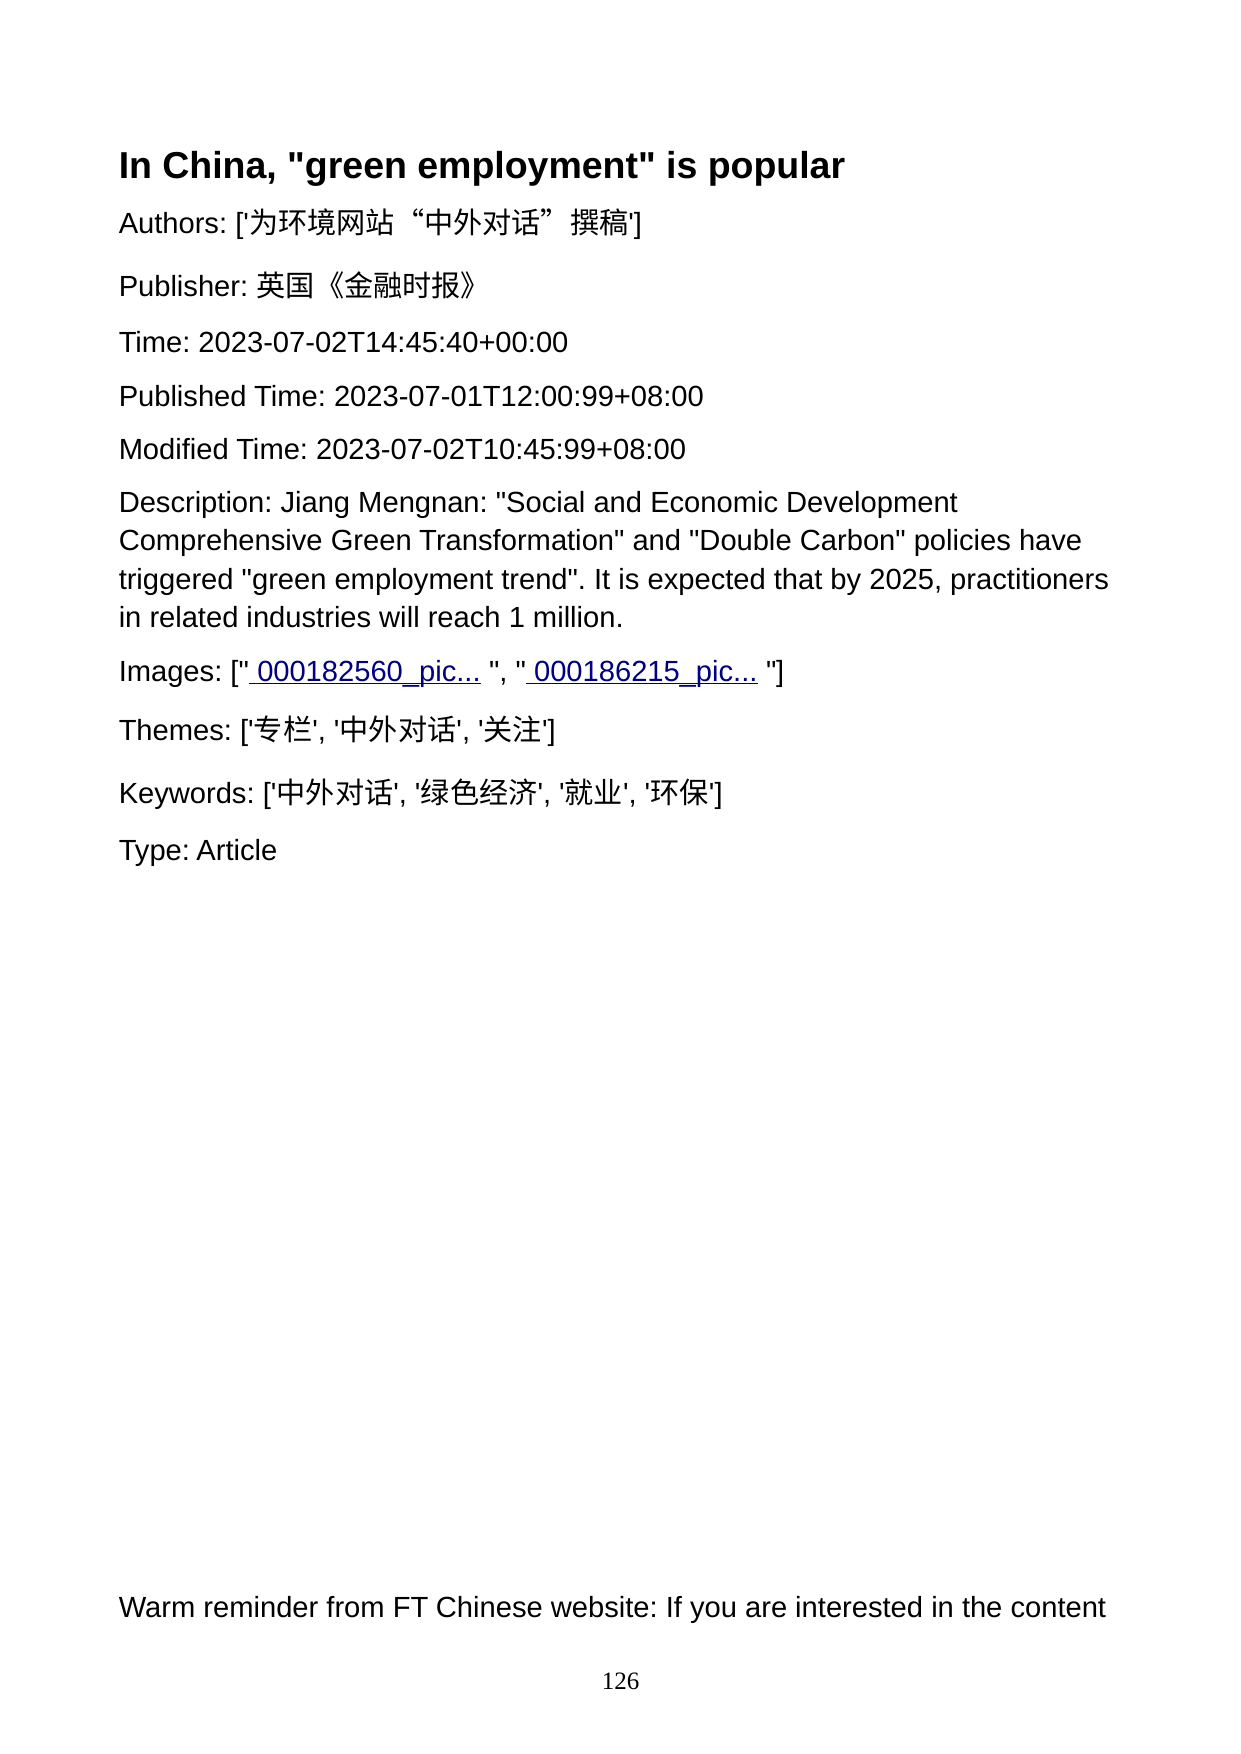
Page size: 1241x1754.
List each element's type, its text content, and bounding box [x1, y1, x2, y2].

text Themes: ['专栏', '中外对话', '关注'] [118, 707, 1122, 749]
text Publisher: 英国《金融时报》 [118, 262, 1122, 304]
text Published Time: 2023-07-01T12:00:99+08:00 [118, 378, 1122, 412]
text Time: 2023-07-02T14:45:40+00:00 [118, 325, 1122, 359]
text Warm reminder from FT Chinese website: If you are interested in the content [118, 886, 1122, 1623]
text Modified Time: 2023-07-02T10:45:99+08:00 [118, 432, 1122, 465]
text Keywords: ['中外对话', '绿色经济', '就业', '环保'] [118, 770, 1122, 812]
text Images: [" 000182560_pic... ", " 000186215_pic... "] [118, 653, 1122, 687]
text Description: Jiang Mengnan: "Social and Economic Development Comprehensive Green Transformation" and "Double Carbon" policies have triggered "green employment trend". It is expected that by 2025, practitioners in related industries will reach 1 million. [118, 485, 1122, 634]
text Authors: ['为环境网站“中外对话”撰稿'] [118, 199, 1122, 241]
subtitle In China, "green employment" is popular [118, 143, 1122, 187]
text Type: Article [118, 833, 1122, 866]
